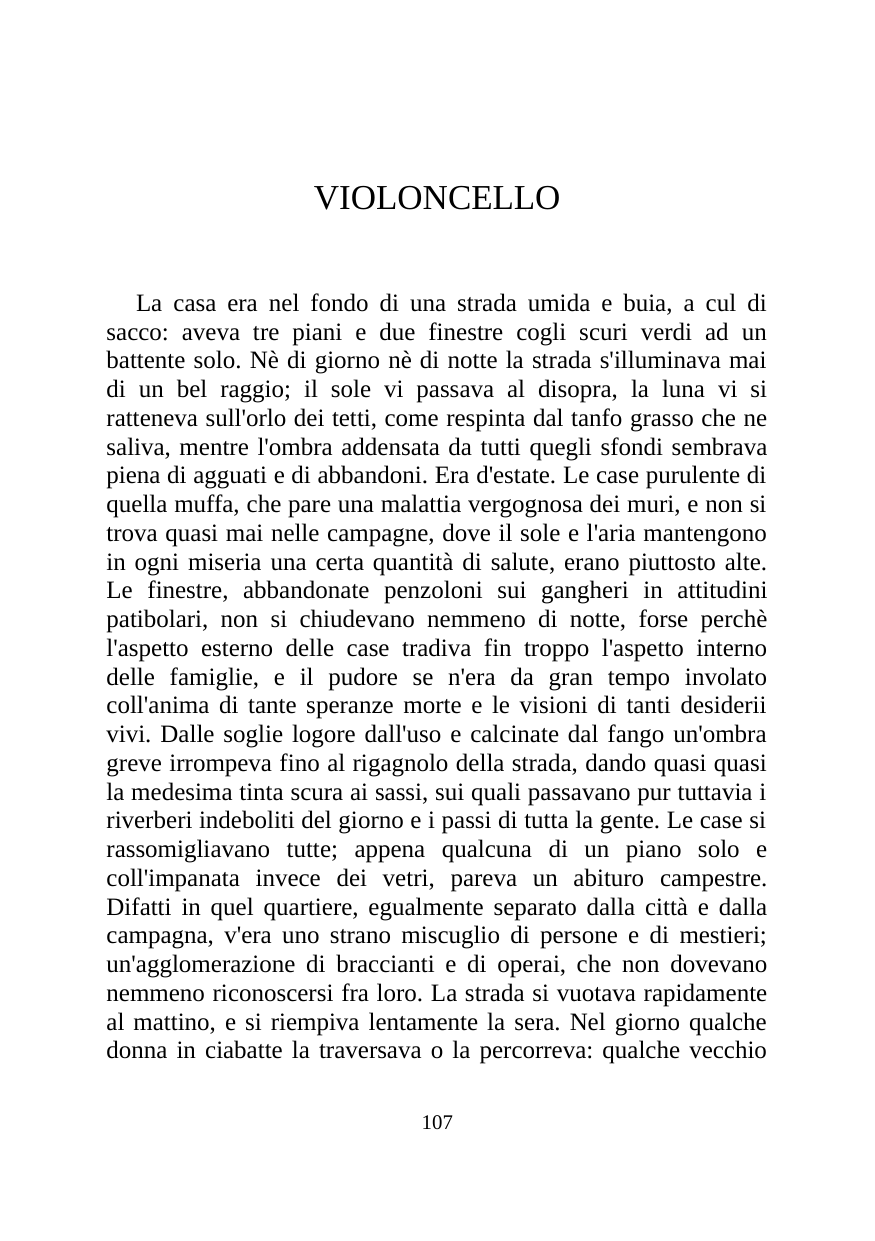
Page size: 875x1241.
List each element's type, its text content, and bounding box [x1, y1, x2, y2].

text La casa era nel fondo di una strada umida e buia, a cul di sacco: aveva tre piani e due finestre cogli scuri verdi ad un battente solo. Nè di giorno nè di notte la strada s'illuminava mai di un bel raggio; il sole vi passava al disopra, la luna vi si ratteneva sull'orlo dei tetti, come respinta dal tanfo grasso che ne saliva, mentre l'ombra addensata da tutti quegli sfondi sembrava piena di agguati e di abbandoni. Era d'estate. Le case purulente di quella muffa, che pare una malattia vergognosa dei muri, e non si trova quasi mai nelle campagne, dove il sole e l'aria mantengono in ogni miseria una certa quantità di salute, erano piuttosto alte. Le finestre, abbandonate penzoloni sui gangheri in attitudini patibolari, non si chiudevano nemmeno di notte, forse perchè l'aspetto esterno delle case tradiva fin troppo l'aspetto interno delle famiglie, e il pudore se n'era da gran tempo involato coll'anima di tante speranze morte e le visioni di tanti desiderii vivi. Dalle soglie logore dall'uso e calcinate dal fango un'ombra greve irrompeva fino al rigagnolo della strada, dando quasi quasi la medesima tinta scura ai sassi, sui quali passavano pur tuttavia i riverberi indeboliti del giorno e i passi di tutta la gente. Le case si rassomigliavano tutte; appena qualcuna di un piano solo e coll'impanata invece dei vetri, pareva un abituro campestre. Difatti in quel quartiere, egualmente separato dalla città e dalla campagna, v'era uno strano miscuglio di persone e di mestieri; un'agglomerazione di braccianti e di operai, che non dovevano nemmeno riconoscersi fra loro. La strada si vuotava rapidamente al mattino, e si riempiva lentamente la sera. Nel giorno qualche donna in ciabatte la traversava o la percorreva: qualche vecchio [106, 288, 768, 1064]
subtitle VIOLONCELLO [106, 177, 768, 217]
